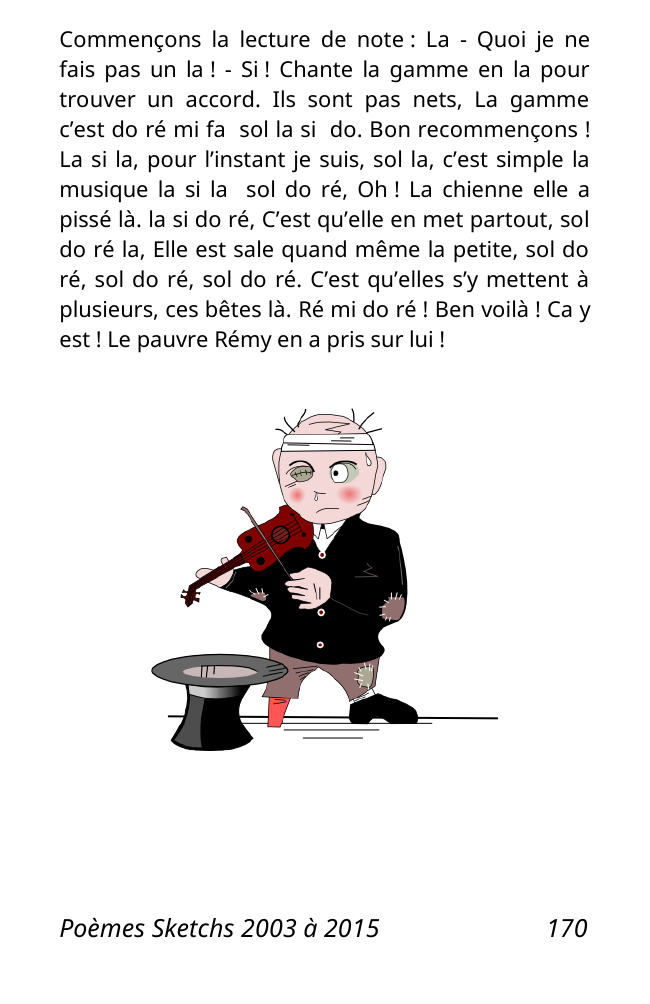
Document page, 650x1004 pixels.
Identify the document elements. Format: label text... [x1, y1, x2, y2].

text Commençons la lecture de note : La - Quoi je ne fais pas un la ! - Si ! Chante la gamme en la pour trouver un accord. Ils sont pas nets, La gamme c’est do ré mi fa sol la si do. Bon recommençons ! La si la, pour l’instant je suis, sol la, c’est simple la musique la si la sol do ré, Oh ! La chienne elle a pissé là. la si do ré, C’est qu’elle en met partout, sol do ré la, Elle est sale quand même la petite, sol do ré, sol do ré, sol do ré. C’est qu’elles s’y mettent à plusieurs, ces bêtes là. Ré mi do ré ! Ben voilà ! Ca y est ! Le pauvre Rémy en a pris sur lui ! [59, 24, 591, 354]
picture [151, 408, 499, 751]
